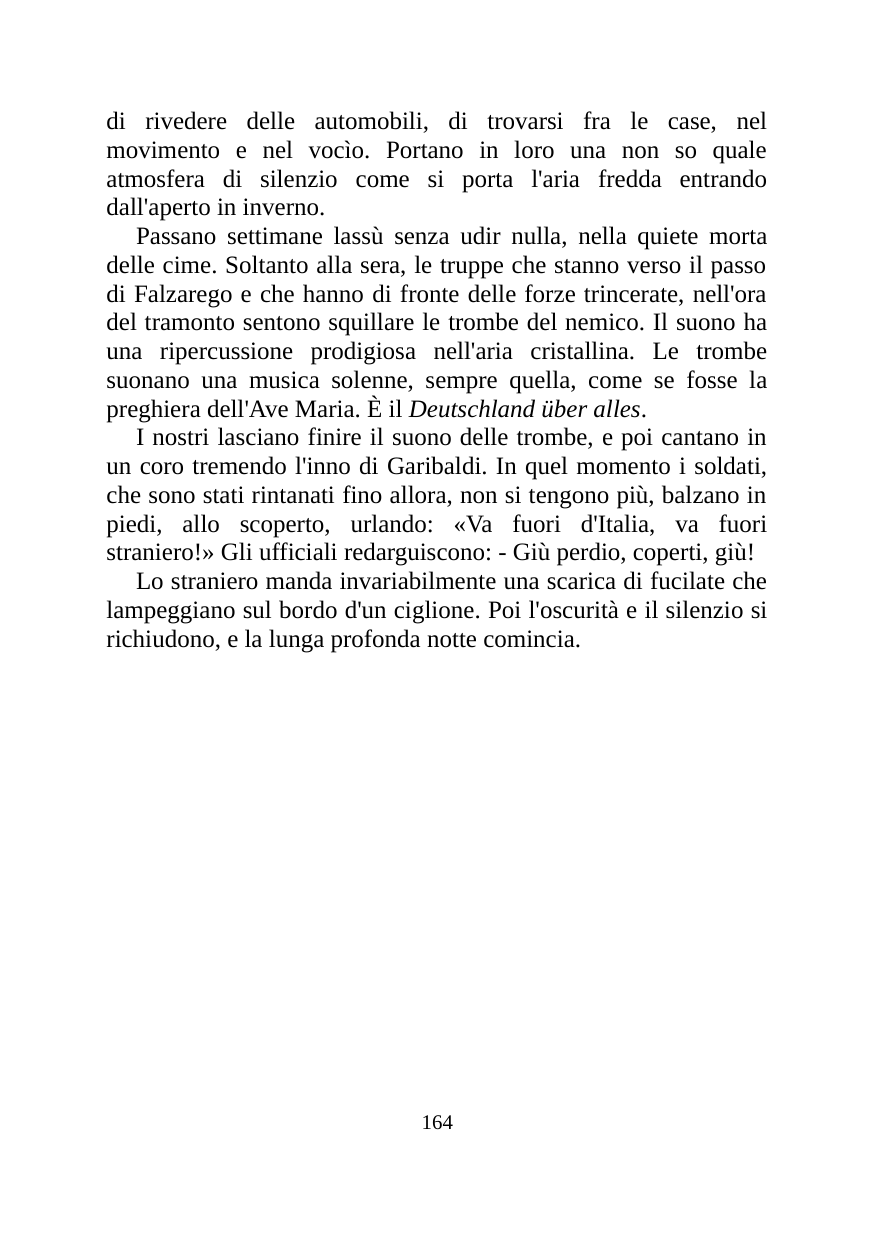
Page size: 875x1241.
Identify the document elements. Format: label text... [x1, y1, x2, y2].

text di rivedere delle automobili, di trovarsi fra le case, nel movimento e nel vocìo. Portano in loro una non so quale atmosfera di silenzio come si porta l'aria fredda entrando dall'aperto in inverno. [106, 106, 768, 221]
text Lo straniero manda invariabilmente una scarica di fucilate che lampeggiano sul bordo d'un ciglione. Poi l'oscurità e il silenzio si richiudono, e la lunga profonda notte comincia. [106, 566, 768, 652]
text Passano settimane lassù senza udir nulla, nella quiete morta delle cime. Soltanto alla sera, le truppe che stanno verso il passo di Falzarego e che hanno di fronte delle forze trincerate, nell'ora del tramonto sentono squillare le trombe del nemico. Il suono ha una ripercussione prodigiosa nell'aria cristallina. Le trombe suonano una musica solenne, sempre quella, come se fosse la preghiera dell'Ave Maria. È il Deutschland über alles. [106, 221, 768, 422]
text I nostri lasciano finire il suono delle trombe, e poi cantano in un coro tremendo l'inno di Garibaldi. In quel momento i soldati, che sono stati rintanati fino allora, non si tengono più, balzano in piedi, allo scoperto, urlando: «Va fuori d'Italia, va fuori straniero!» Gli ufficiali redarguiscono: - Giù perdio, coperti, giù! [106, 422, 768, 566]
